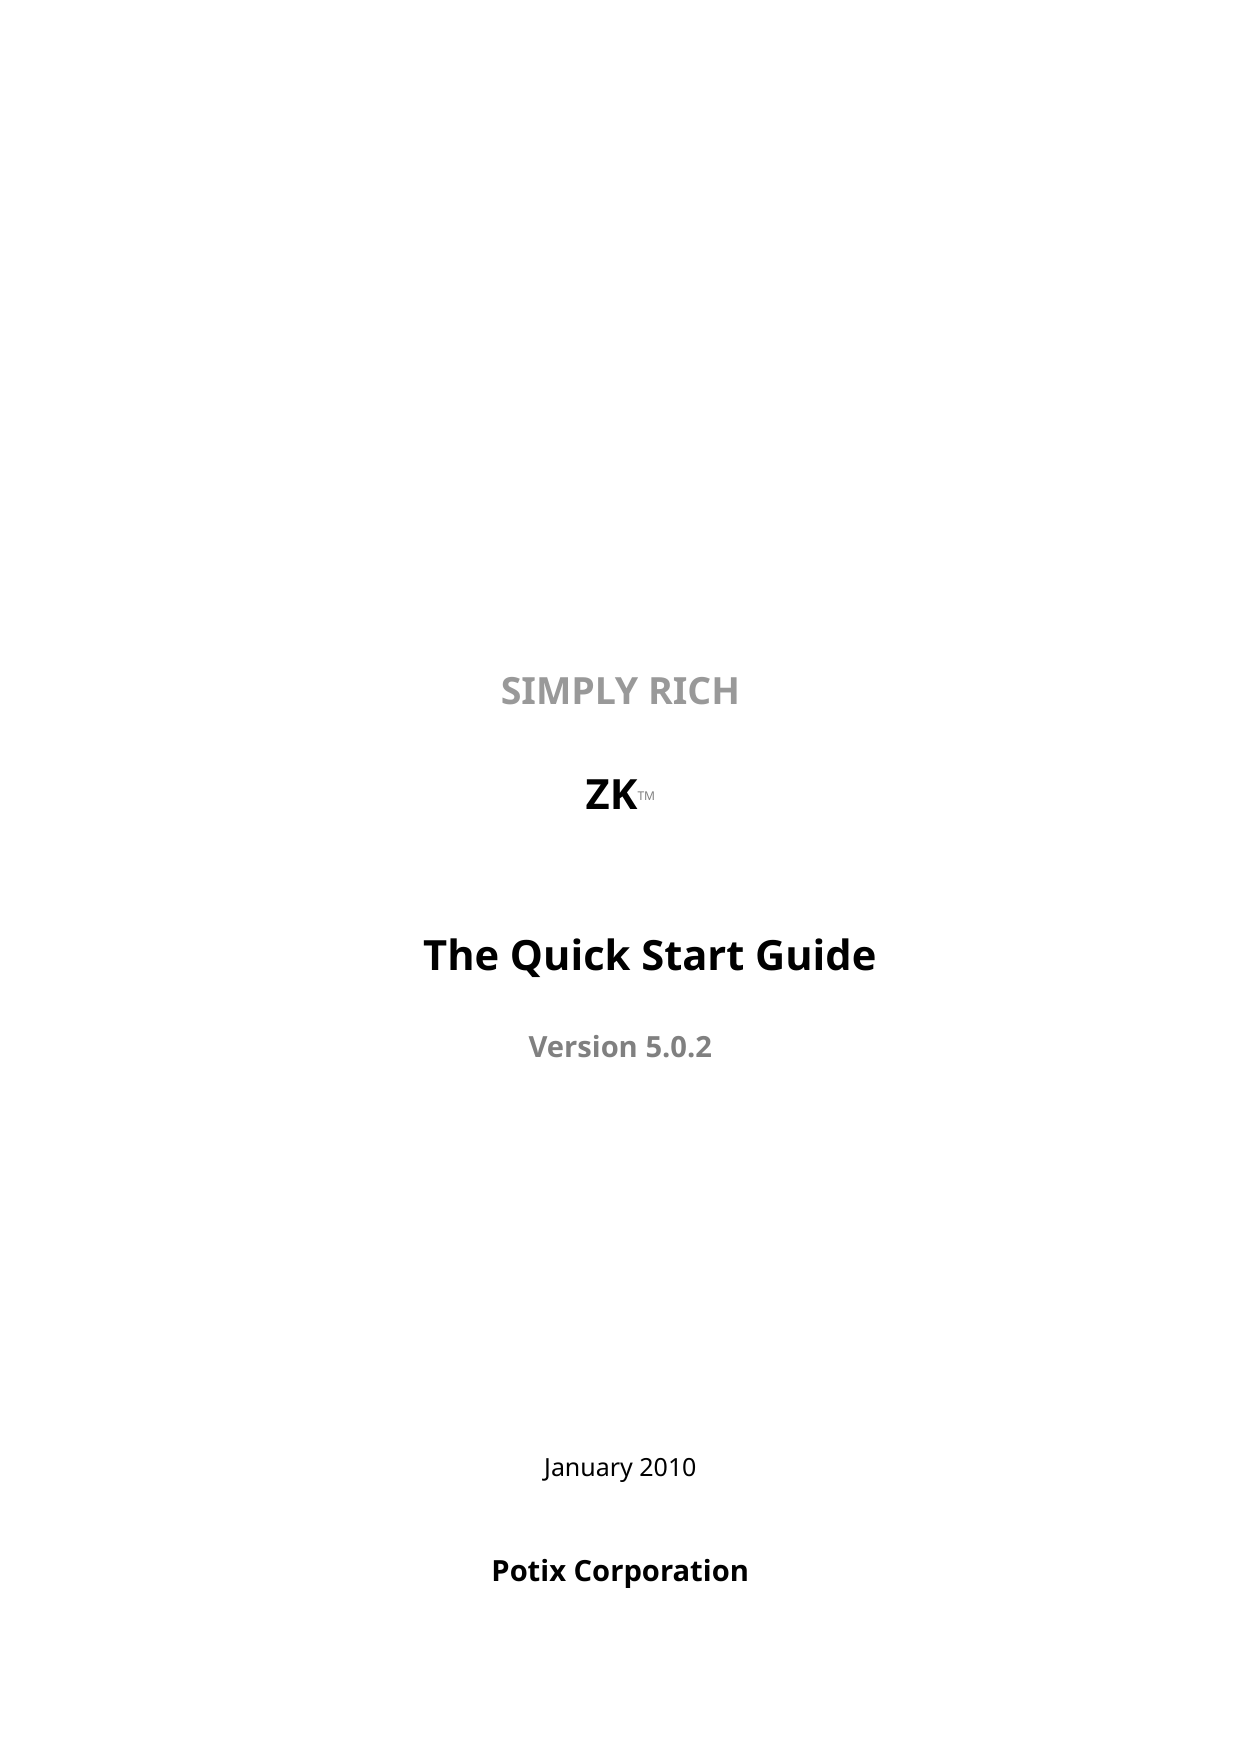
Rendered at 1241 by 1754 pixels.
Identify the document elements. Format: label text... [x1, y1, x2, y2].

text SIMPLY RICH [118, 664, 1122, 715]
text ZKTM [118, 765, 1122, 822]
subtitle Version 5.0.2 [118, 1026, 1122, 1066]
text January 2010 [118, 1449, 1122, 1483]
title The Quick Start Guide [177, 926, 1122, 983]
text Potix Corporation [118, 1551, 1122, 1590]
